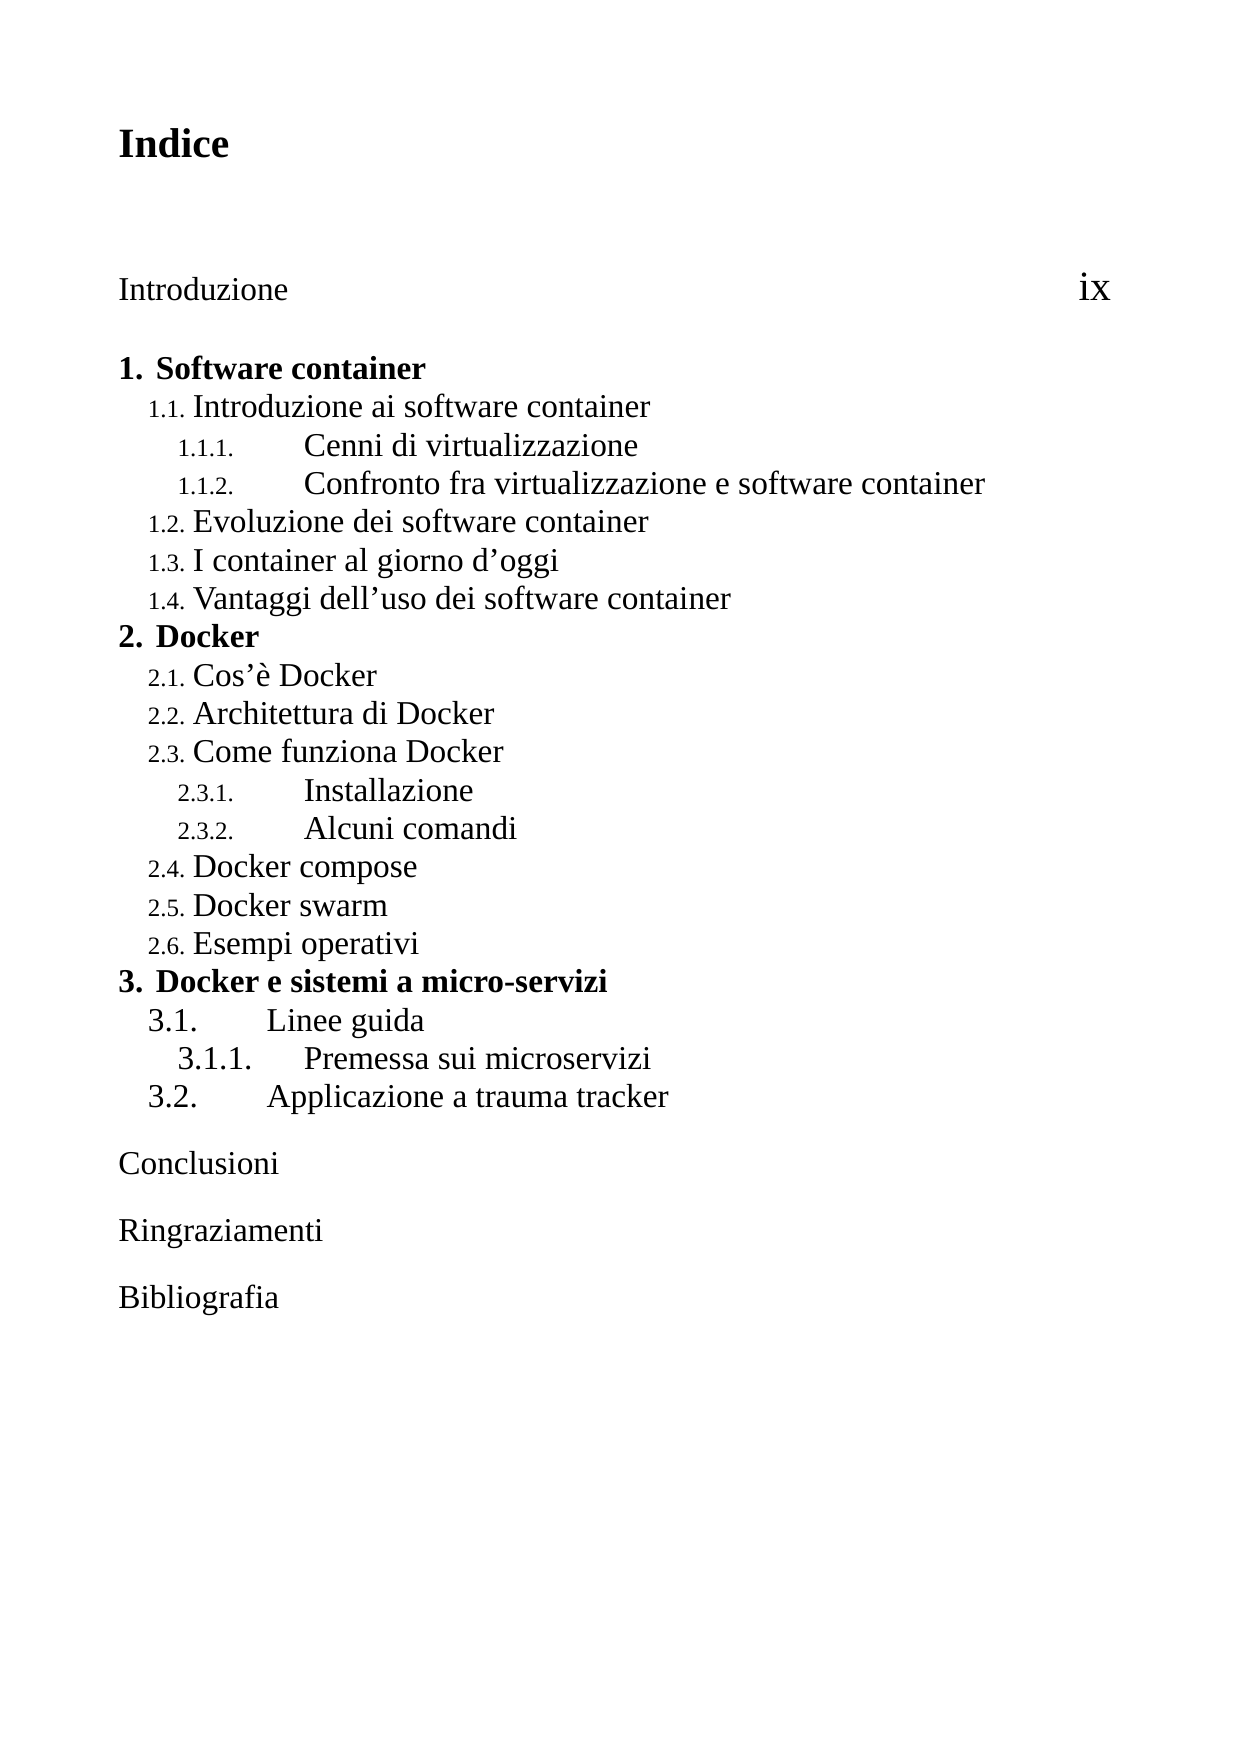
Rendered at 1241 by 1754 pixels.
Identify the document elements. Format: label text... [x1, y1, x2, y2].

list Confronto fra virtualizzazione e software container [177, 463, 1122, 501]
text Ringraziamenti [118, 1211, 1122, 1249]
list Cenni di virtualizzazione [177, 425, 1122, 463]
text Introduzione ix [118, 262, 1122, 310]
list Alcuni comandi [177, 808, 1122, 846]
list Software container [118, 348, 1122, 386]
list Come funziona Docker [148, 731, 1122, 770]
list Docker compose [148, 846, 1122, 885]
list Premessa sui microservizi [177, 1038, 1122, 1076]
list Installazione [177, 770, 1122, 808]
text Indice [118, 118, 1122, 166]
text Conclusioni [118, 1143, 1122, 1182]
list Cos’è Docker [148, 655, 1122, 693]
list Esempi operativi [148, 923, 1122, 961]
list Architettura di Docker [148, 693, 1122, 731]
list Evoluzione dei software container [148, 501, 1122, 540]
list Linee guida [148, 1000, 1122, 1038]
list Docker e sistemi a micro-servizi [118, 961, 1122, 1000]
list Vantaggi dell’uso dei software container [148, 578, 1122, 616]
list Docker swarm [148, 885, 1122, 923]
list Docker [118, 616, 1122, 655]
list Introduzione ai software container [148, 386, 1122, 425]
list I container al giorno d’oggi [148, 540, 1122, 578]
text Bibliografia [118, 1278, 1122, 1316]
list Applicazione a trauma tracker [148, 1076, 1122, 1115]
